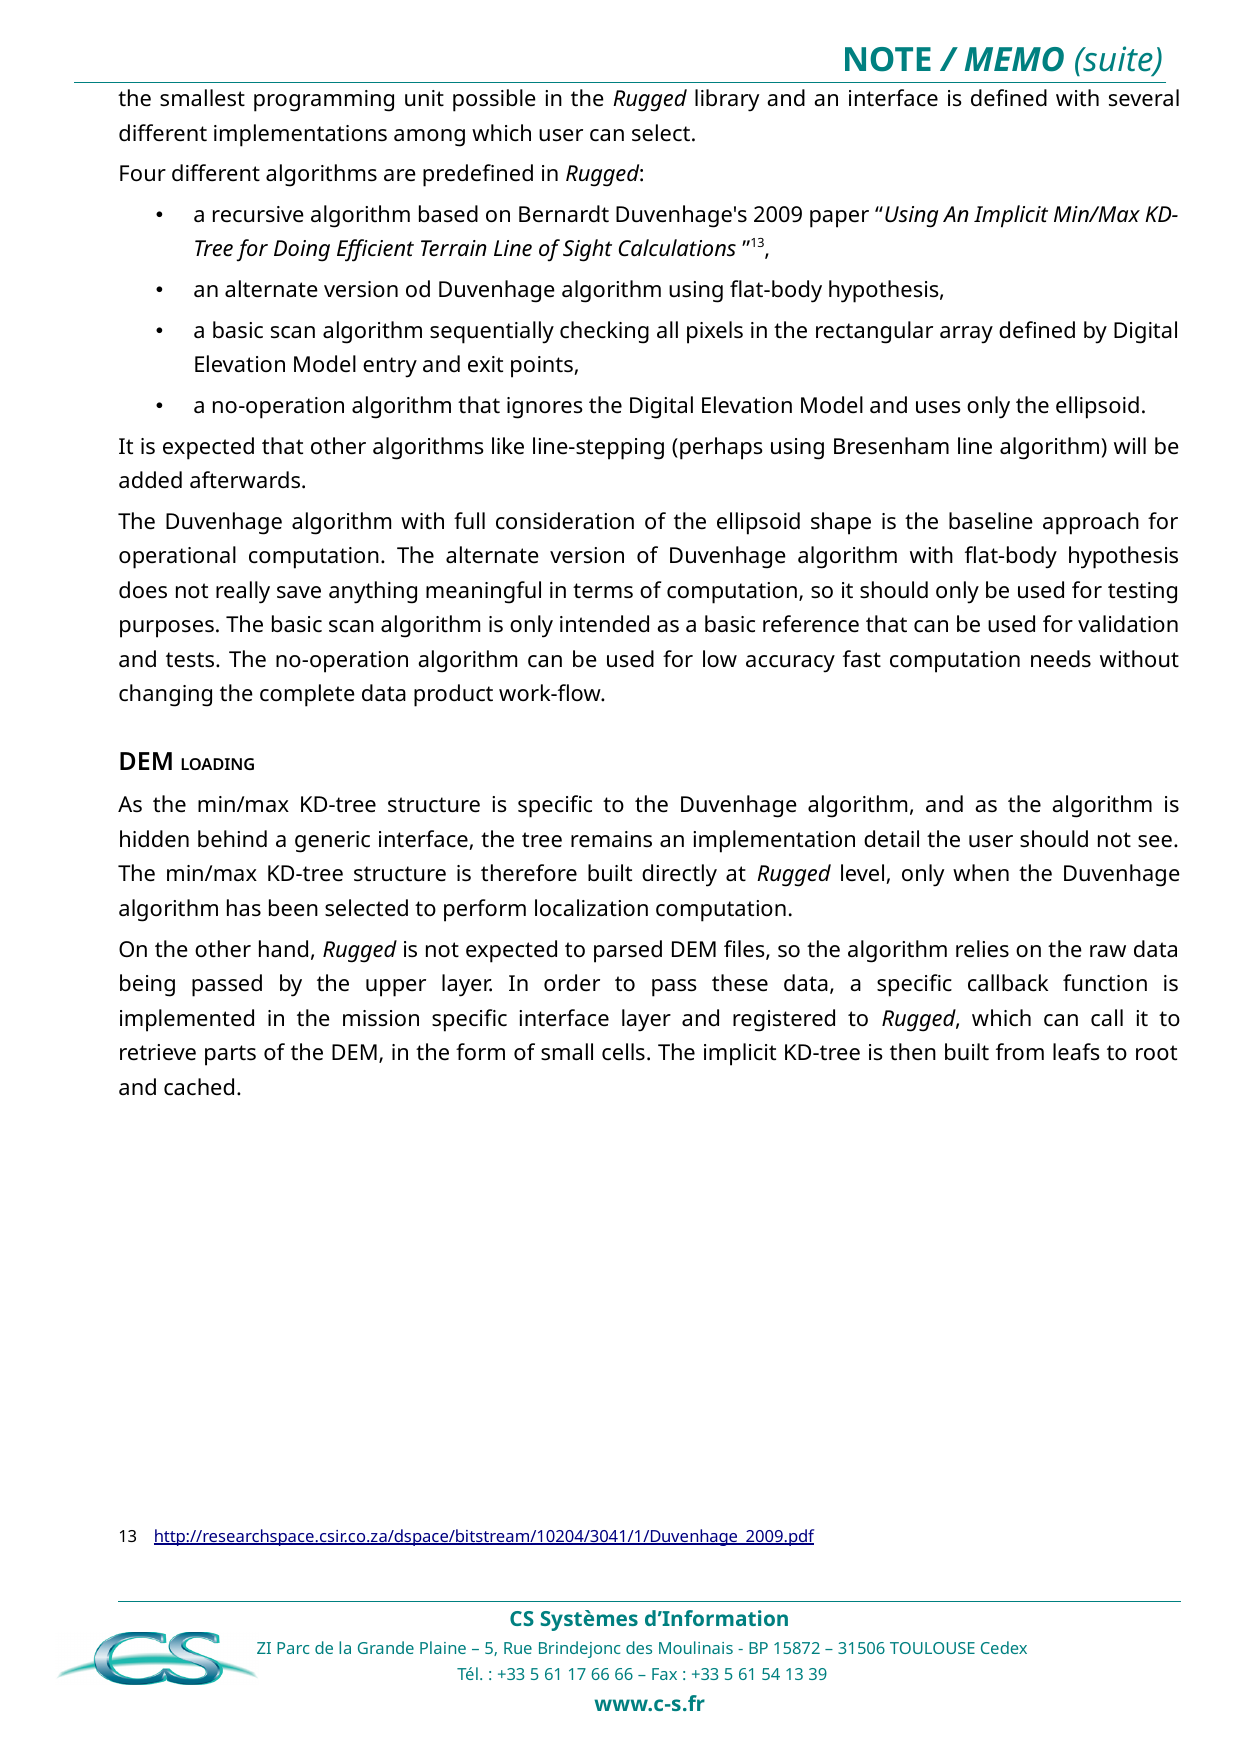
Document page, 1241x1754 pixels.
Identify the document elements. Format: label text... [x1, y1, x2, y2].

list a recursive algorithm based on Bernardt Duvenhage's 2009 paper “Using An Implicit Min/Max KD-Tree for Doing Efficient Terrain Line of Sight Calculations ”, [156, 199, 1181, 263]
list a basic scan algorithm sequentially checking all pixels in the rectangular array defined by Digital Elevation Model entry and exit points, [156, 315, 1181, 379]
text As the min/max KD-tree structure is specific to the Duvenhage algorithm, and as the algorithm is hidden behind a generic interface, the tree remains an implementation detail the user should not see. The min/max KD-tree structure is therefore built directly at Rugged level, only when the Duvenhage algorithm has been selected to perform localization computation. [118, 789, 1181, 923]
text Four different algorithms are predefined in Rugged: [118, 158, 1181, 188]
picture [55, 1632, 259, 1685]
list http://researchspace.csir.co.za/dspace/bitstream/10204/3041/1/Duvenhage_2009.pdf [118, 1524, 1181, 1547]
text The Duvenhage algorithm with full consideration of the ellipsoid shape is the baseline approach for operational computation. The alternate version of Duvenhage algorithm with flat-body hypothesis does not really save anything meaningful in terms of computation, so it should only be used for testing purposes. The basic scan algorithm is only intended as a basic reference that can be used for validation and tests. The no-operation algorithm can be used for low accuracy fast computation needs without changing the complete data product work-flow. [118, 506, 1181, 708]
text the smallest programming unit possible in the Rugged library and an interface is defined with several different implementations among which user can select. [118, 83, 1181, 147]
list a no-operation algorithm that ignores the Digital Elevation Model and uses only the ellipsoid. [156, 390, 1181, 420]
subtitle DEM loading [118, 744, 1181, 778]
text It is expected that other algorithms like line-stepping (perhaps using Bresenham line algorithm) will be added afterwards. [118, 431, 1181, 495]
list an alternate version od Duvenhage algorithm using flat-body hypothesis, [156, 274, 1181, 304]
text On the other hand, Rugged is not expected to parsed DEM files, so the algorithm relies on the raw data being passed by the upper layer. In order to pass these data, a specific callback function is implemented in the mission specific interface layer and registered to Rugged, which can call it to retrieve parts of the DEM, in the form of small cells. The implicit KD-tree is then built from leafs to root and cached. [118, 933, 1181, 1101]
